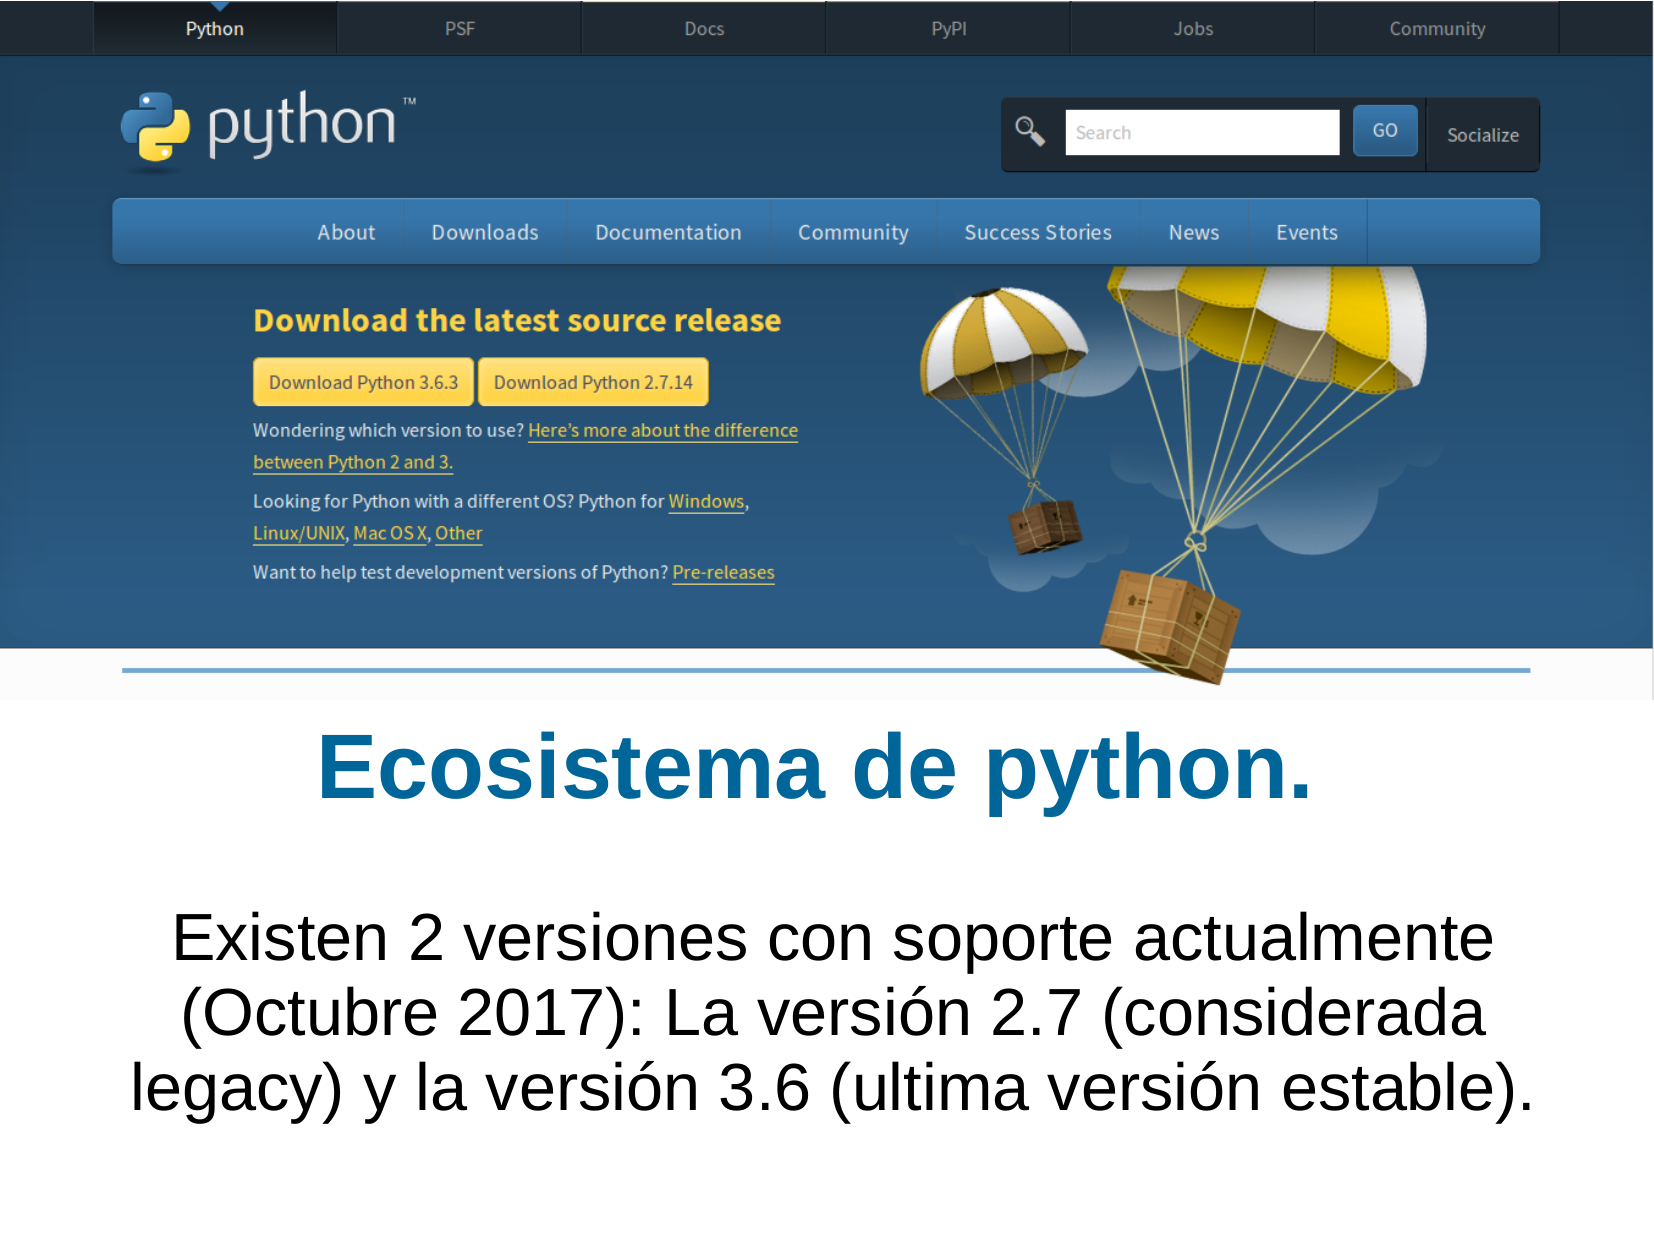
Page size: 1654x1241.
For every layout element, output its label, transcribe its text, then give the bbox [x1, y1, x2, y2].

picture [0, 1, 1654, 700]
title Ecosistema de python. [71, 700, 1561, 871]
list Existen 2 versiones con soporte actualmente (Octubre 2017): La versión 2.7 (considerada legacy) y la versión 3.6 (ultima versión estable). [90, 900, 1579, 1165]
